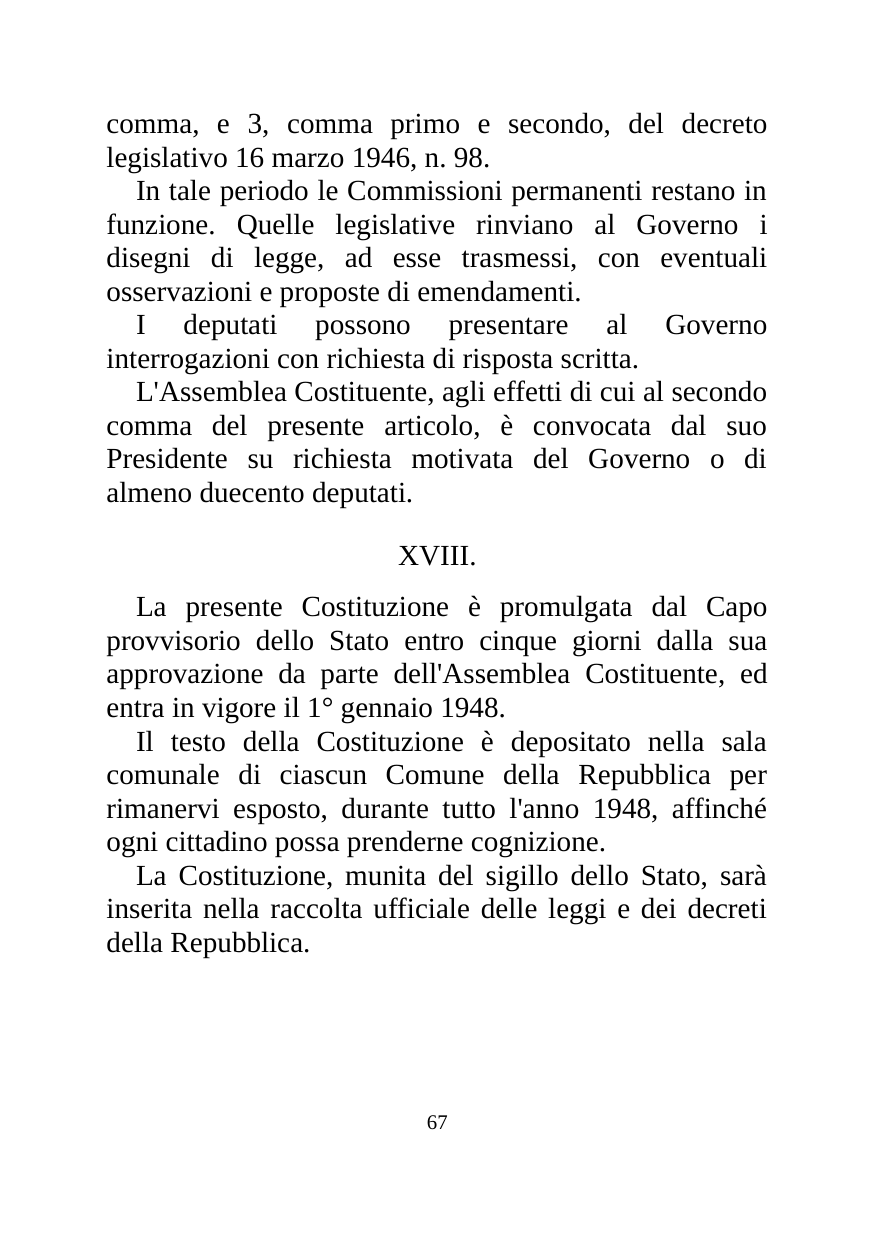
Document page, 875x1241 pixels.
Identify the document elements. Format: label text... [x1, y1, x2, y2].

text In tale periodo le Commissioni permanenti restano in funzione. Quelle legislative rinviano al Governo i disegni di legge, ad esse trasmessi, con eventuali osservazioni e proposte di emendamenti. [106, 173, 768, 307]
text Il testo della Costituzione è depositato nella sala comunale di ciascun Comune della Repubblica per rimanervi esposto, durante tutto l'anno 1948, affinché ogni cittadino possa prenderne cognizione. [106, 724, 768, 858]
text comma, e 3, comma primo e secondo, del decreto legislativo 16 marzo 1946, n. 98. [106, 106, 768, 173]
text XVIII. [106, 538, 768, 572]
text L'Assemblea Costituente, agli effetti di cui al secondo comma del presente articolo, è convocata dal suo Presidente su richiesta motivata del Governo o di almeno duecento deputati. [106, 374, 768, 509]
text La presente Costituzione è promulgata dal Capo provvisorio dello Stato entro cinque giorni dalla sua approvazione da parte dell'Assemblea Costituente, ed entra in vigore il 1° gennaio 1948. [106, 589, 768, 724]
text I deputati possono presentare al Governo interrogazioni con richiesta di risposta scritta. [106, 307, 768, 374]
text La Costituzione, munita del sigillo dello Stato, sarà inserita nella raccolta ufficiale delle leggi e dei decreti della Repubblica. [106, 858, 768, 958]
